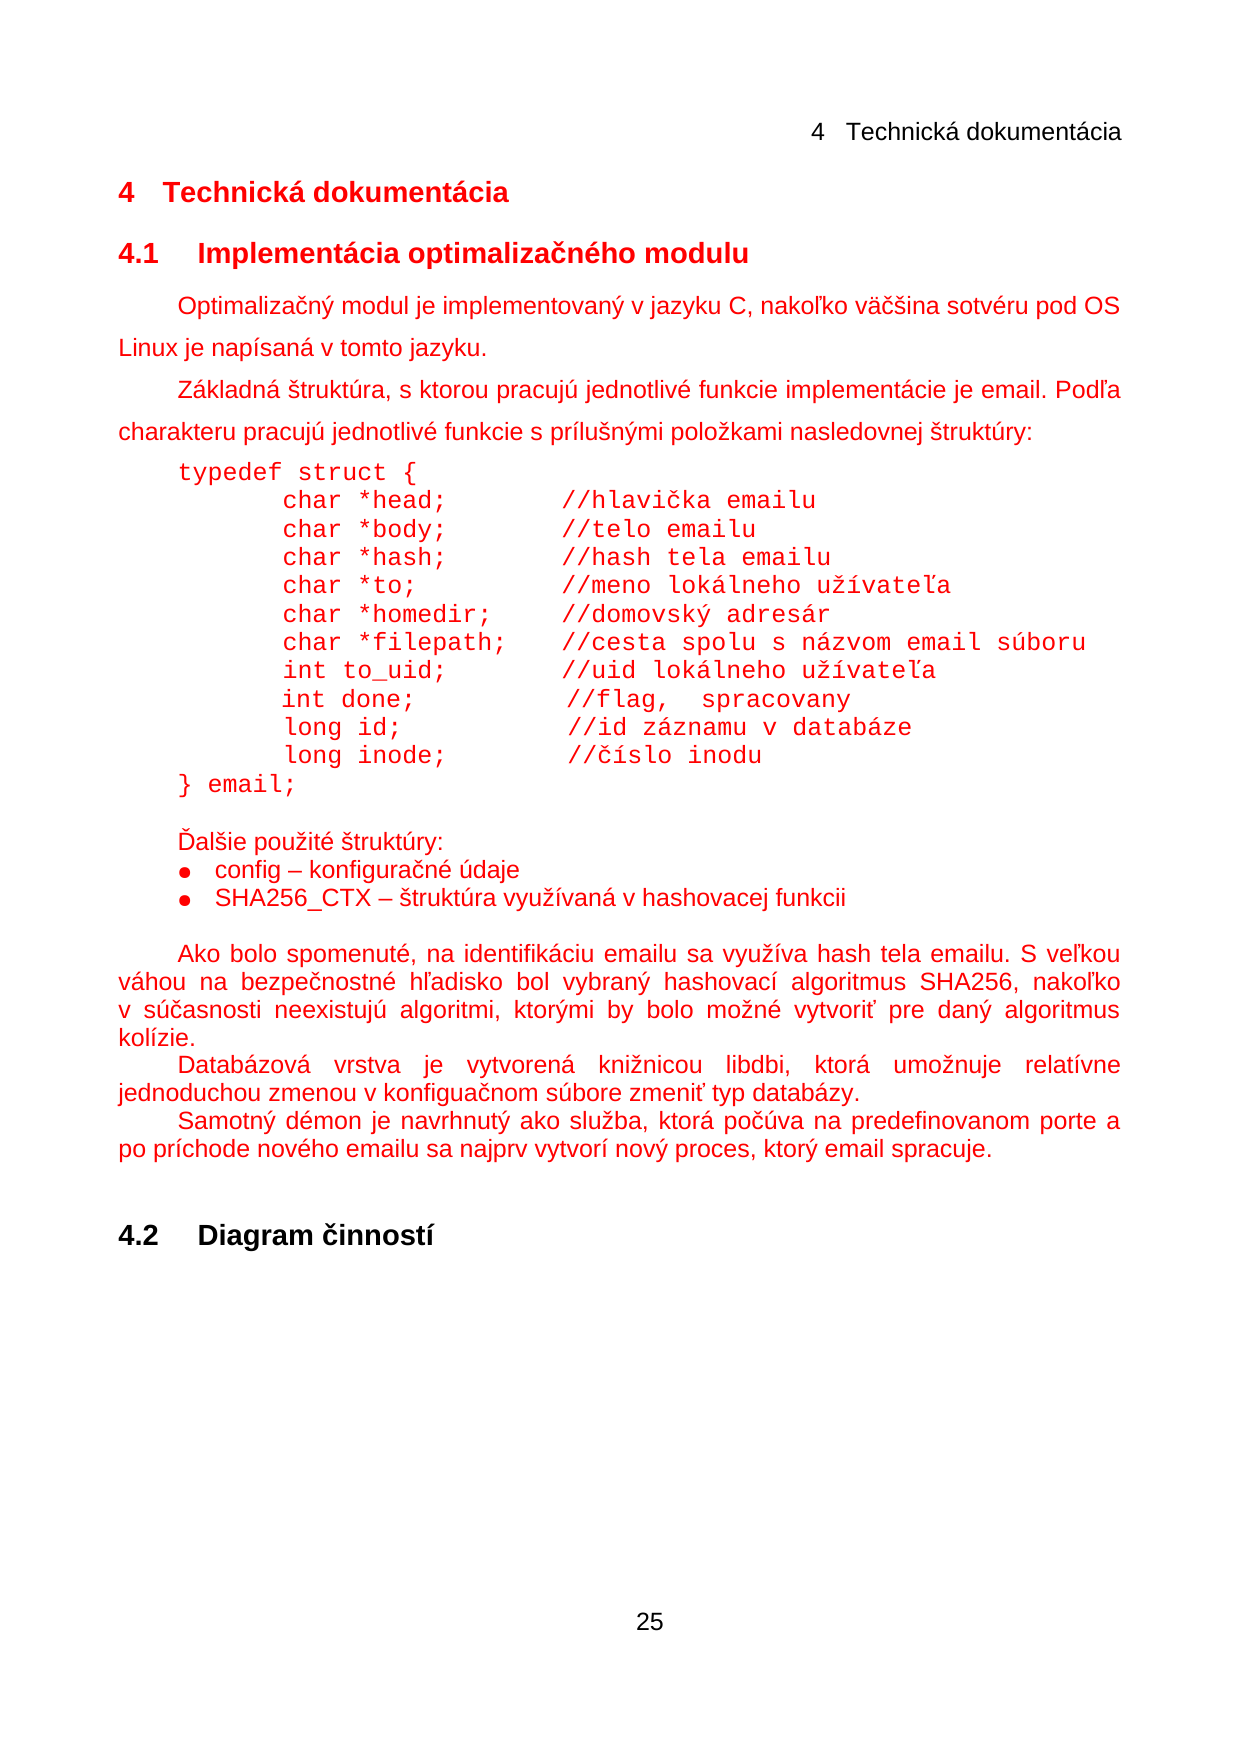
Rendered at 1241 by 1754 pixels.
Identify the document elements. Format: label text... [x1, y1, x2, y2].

text char *homedir; //domovský adresár [118, 601, 1122, 629]
text long id; //id záznamu v databáze [118, 714, 1122, 743]
text char *filepath; //cesta spolu s názvom email súboru [118, 629, 1122, 658]
text Samotný démon je navrhnutý ako služba, ktorá počúva na predefinovanom porte a po príchode nového emailu sa najprv vytvorí nový proces, ktorý email spracuje. [118, 1107, 1122, 1163]
subtitle Implementácia optimalizačného modulu [118, 237, 1122, 269]
list SHA256_CTX – štruktúra využívaná v hashovacej funkcii [118, 884, 1122, 912]
text long inode; //číslo inodu [118, 743, 1122, 771]
text char *to; //meno lokálneho užívateľa [118, 573, 1122, 601]
subtitle Diagram činností [118, 1219, 1122, 1251]
text Ako bolo spomenuté, na identifikáciu emailu sa využíva hash tela emailu. S veľkou váhou na bezpečnostné hľadisko bol vybraný hashovací algoritmus SHA256, nakoľko v súčasnosti neexistujú algoritmi, ktorými by bolo možné vytvoriť pre daný algoritmus kolízie. [118, 939, 1122, 1051]
text int to_uid; //uid lokálneho užívateľa [118, 658, 1122, 686]
text int done; //flag, spracovany [118, 686, 1122, 714]
text Optimalizačný modul je implementovaný v jazyku C, nakoľko väčšina sotvéru pod OS Linux je napísaná v tomto jazyku. [118, 292, 1122, 362]
text Ďalšie použité štruktúry: [118, 828, 1122, 856]
text typedef struct { [118, 459, 1122, 488]
text Základná štruktúra, s ktorou pracujú jednotlivé funkcie implementácie je email. Podľa charakteru pracujú jednotlivé funkcie s prílušnými položkami nasledovnej štruktúry: [118, 376, 1122, 446]
text char *hash; //hash tela emailu [118, 544, 1122, 573]
title Technická dokumentácia [118, 176, 1122, 208]
text char *body; //telo emailu [118, 516, 1122, 544]
text } email; [118, 771, 1122, 799]
list config – konfiguračné údaje [118, 856, 1122, 884]
text char *head; //hlavička emailu [118, 488, 1122, 516]
text Databázová vrstva je vytvorená knižnicou libdbi, ktorá umožnuje relatívne jednoduchou zmenou v konfiguačnom súbore zmeniť typ databázy. [118, 1051, 1122, 1107]
